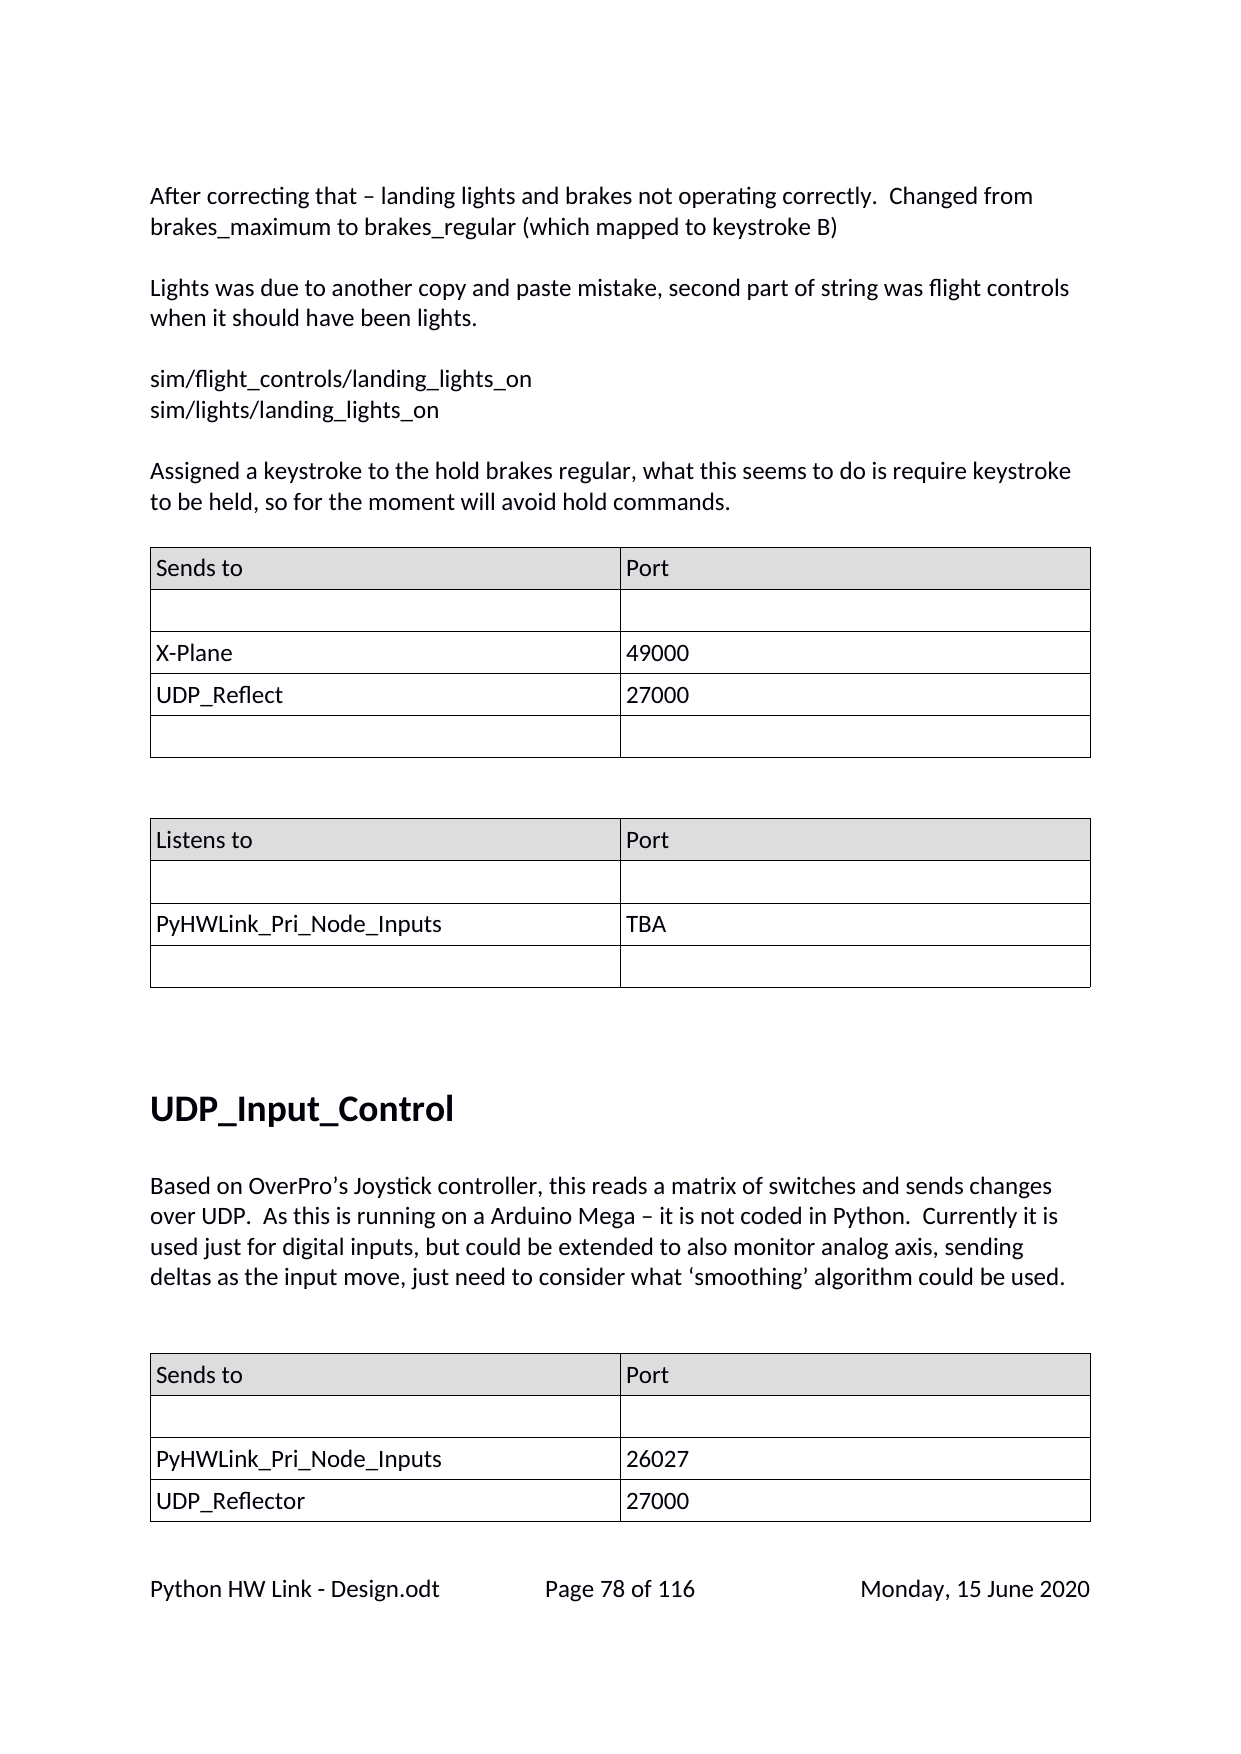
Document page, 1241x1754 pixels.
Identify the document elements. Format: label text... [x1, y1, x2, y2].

table_cell [621, 590, 1090, 631]
text sim/lights/landing_lights_on [150, 394, 1090, 425]
text sim/flight_controls/landing_lights_on [150, 364, 1090, 394]
table_cell [621, 861, 1090, 902]
text Assigned a keystroke to the hold brakes regular, what this seems to do is require keystroke to be held, so for the moment will avoid hold commands. [150, 455, 1090, 516]
table_cell [151, 716, 620, 757]
table_header Port [621, 1354, 1090, 1395]
table_cell 49000 [621, 632, 1090, 673]
table_cell [621, 946, 1090, 987]
table_cell PyHWLink_Pri_Node_Inputs [151, 1438, 620, 1479]
table_header Port [621, 819, 1090, 860]
table_cell 26027 [621, 1438, 1090, 1479]
table_header Sends to [151, 1354, 620, 1395]
table_cell TBA [621, 904, 1090, 944]
table_cell UDP_Reflector [151, 1480, 620, 1521]
table_header Sends to [151, 548, 620, 589]
table_cell [151, 861, 620, 902]
table_cell [151, 1396, 620, 1437]
table_cell X-Plane [151, 632, 620, 673]
subtitle UDP_Input_Control [150, 1085, 1090, 1131]
table_cell 27000 [621, 1480, 1090, 1521]
table_cell [621, 1396, 1090, 1437]
text After correcting that – landing lights and brakes not operating correctly. Changed from brakes_maximum to brakes_regular (which mapped to keystroke B) [150, 181, 1090, 242]
table_cell [151, 946, 620, 987]
table_cell 27000 [621, 674, 1090, 715]
table_header Port [621, 548, 1090, 589]
table_header Listens to [151, 819, 620, 860]
table_cell UDP_Reflect [151, 674, 620, 715]
table_cell [151, 590, 620, 631]
table_cell [621, 716, 1090, 757]
table_cell PyHWLink_Pri_Node_Inputs [151, 904, 620, 944]
text Based on OverPro’s Joystick controller, this reads a matrix of switches and sends changes over UDP. As this is running on a Arduino Mega – it is not coded in Python. Currently it is used just for digital inputs, but could be extended to also monitor analog axis, sending deltas as the input move, just need to consider what ‘smoothing’ algorithm could be used. [150, 1170, 1090, 1292]
text Lights was due to another copy and paste mistake, second part of string was flight controls when it should have been lights. [150, 272, 1090, 333]
